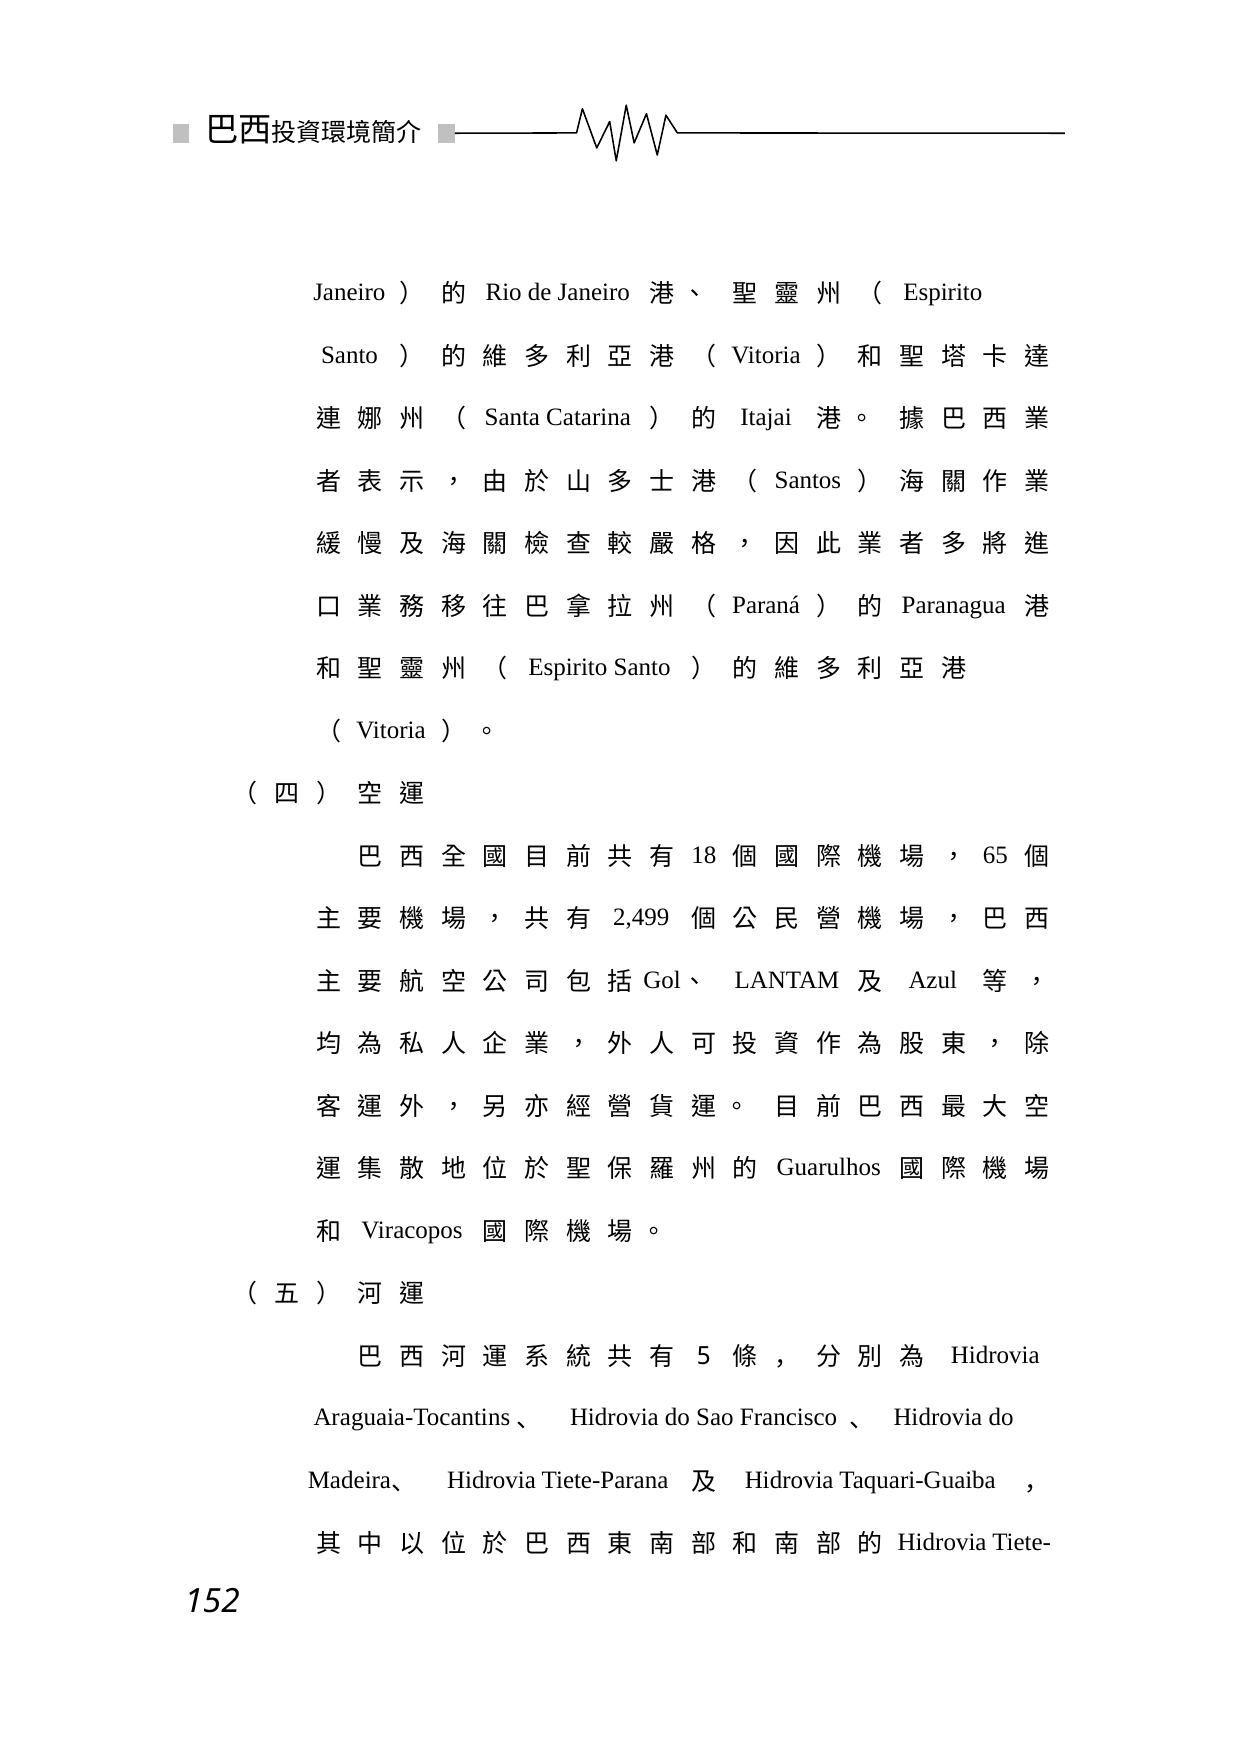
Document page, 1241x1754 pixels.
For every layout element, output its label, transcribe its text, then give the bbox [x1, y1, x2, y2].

text 巴西河運系統共有5條，分別為Hidrovia Araguaia-Tocantins、Hidrovia do Sao Francisco、Hidrovia do Madeira、Hidrovia Tiete-Parana及Hidrovia Taquari-Guaiba，其中以位於巴西東南部和南部的Hidrovia Tiete- [281, 1313, 1058, 1563]
text 巴西全國目前共有18個國際機場，65個主要機場，共有2,499個公民營機場，巴西主要航空公司包括Gol、LANTAM及Azul等，均為私人企業，外人可投資作為股東，除客運外，另亦經營貨運。目前巴西最大空運集散地位於聖保羅州的Guarulhos國際機場和Viracopos國際機場。 [281, 813, 1058, 1250]
text Janeiro）的Rio de Janeiro港、聖靈州（Espirito Santo）的維多利亞港（Vitoria）和聖塔卡達連娜州（Santa Catarina）的Itajai港。據巴西業者表示，由於山多士港（Santos）海關作業緩慢及海關檢查較嚴格，因此業者多將進口業務移往巴拿拉州（Paraná）的Paranagua港和聖靈州（Espirito Santo）的維多利亞港（Vitoria）。 [281, 250, 1058, 750]
text （四）空運 [207, 750, 1058, 813]
text （五）河運 [207, 1250, 1058, 1313]
